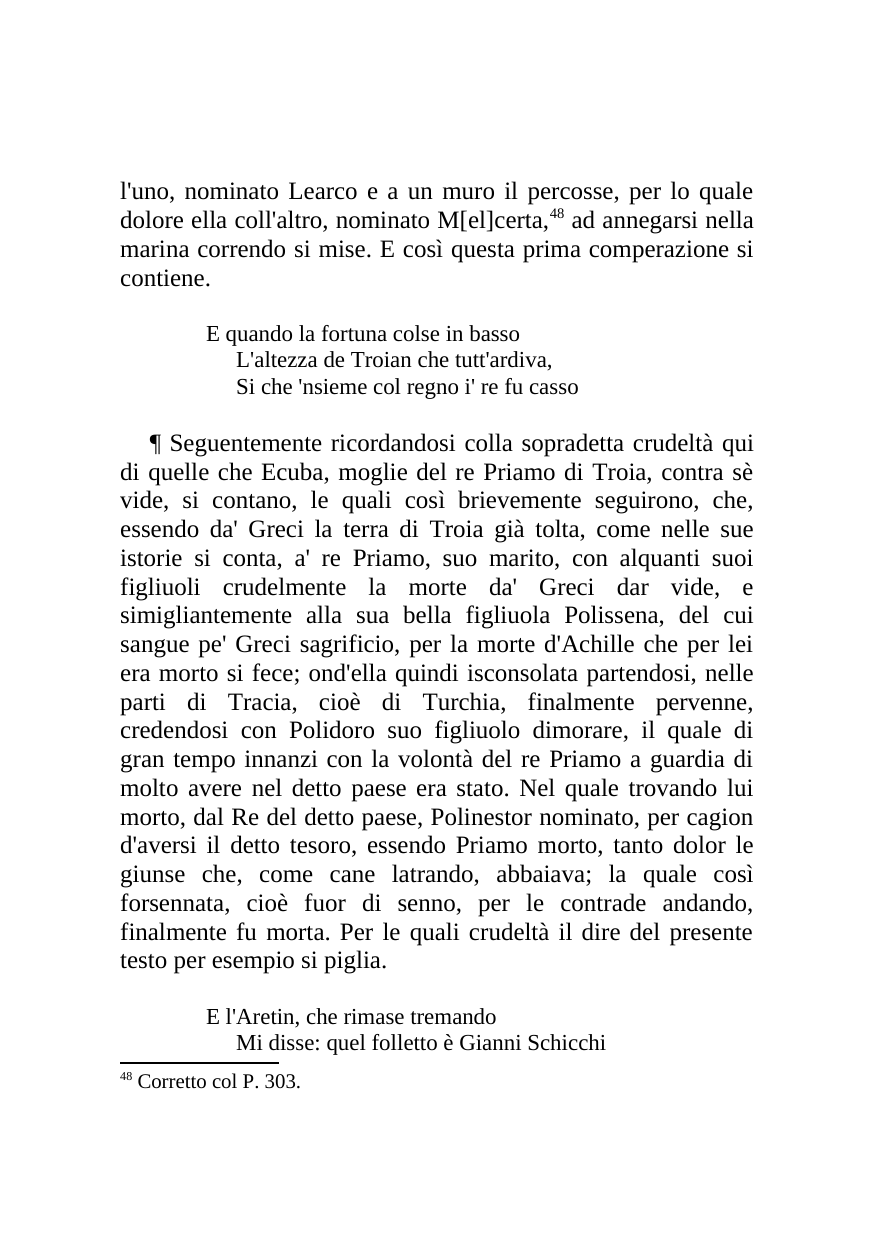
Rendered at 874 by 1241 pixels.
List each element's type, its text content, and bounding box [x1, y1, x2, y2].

text l'uno, nominato Learco e a un muro il percosse, per lo quale dolore ella coll'altro, nominato M[el]certa, ad annegarsi nella marina correndo si mise. E così questa prima comperazione si contiene. [120, 176, 754, 291]
text Si che 'nsieme col regno i' re fu casso [195, 373, 754, 399]
text Mi disse: quel folletto è Gianni Schicchi [195, 1029, 754, 1056]
text E l'Aretin, che rimase tremando [176, 1003, 754, 1029]
text Corretto col P. 303. [120, 1069, 754, 1093]
text ¶ Seguentemente ricordandosi colla sopradetta crudeltà qui di quelle che Ecuba, moglie del re Priamo di Troia, contra sè vide, si contano, le quali così brievemente seguirono, che, essendo da' Greci la terra di Troia già tolta, come nelle sue istorie si conta, a' re Priamo, suo marito, con alquanti suoi figliuoli crudelmente la morte da' Greci dar vide, e simigliantemente alla sua bella figliuola Polissena, del cui sangue pe' Greci sagrificio, per la morte d'Achille che per lei era morto si fece; ond'ella quindi isconsolata partendosi, nelle parti di Tracia, cioè di Turchia, finalmente pervenne, credendosi con Polidoro suo figliuolo dimorare, il quale di gran tempo innanzi con la volontà del re Priamo a guardia di molto avere nel detto paese era stato. Nel quale trovando lui morto, dal Re del detto paese, Polinestor nominato, per cagion d'aversi il detto tesoro, essendo Priamo morto, tanto dolor le giunse che, come cane latrando, abbaiava; la quale così forsennata, cioè fuor di senno, per le contrade andando, finalmente fu morta. Per le quali crudeltà il dire del presente testo per esempio si piglia. [120, 428, 754, 974]
text E quando la fortuna colse in basso [176, 320, 754, 347]
text L'altezza de Troian che tutt'ardiva, [195, 347, 754, 373]
